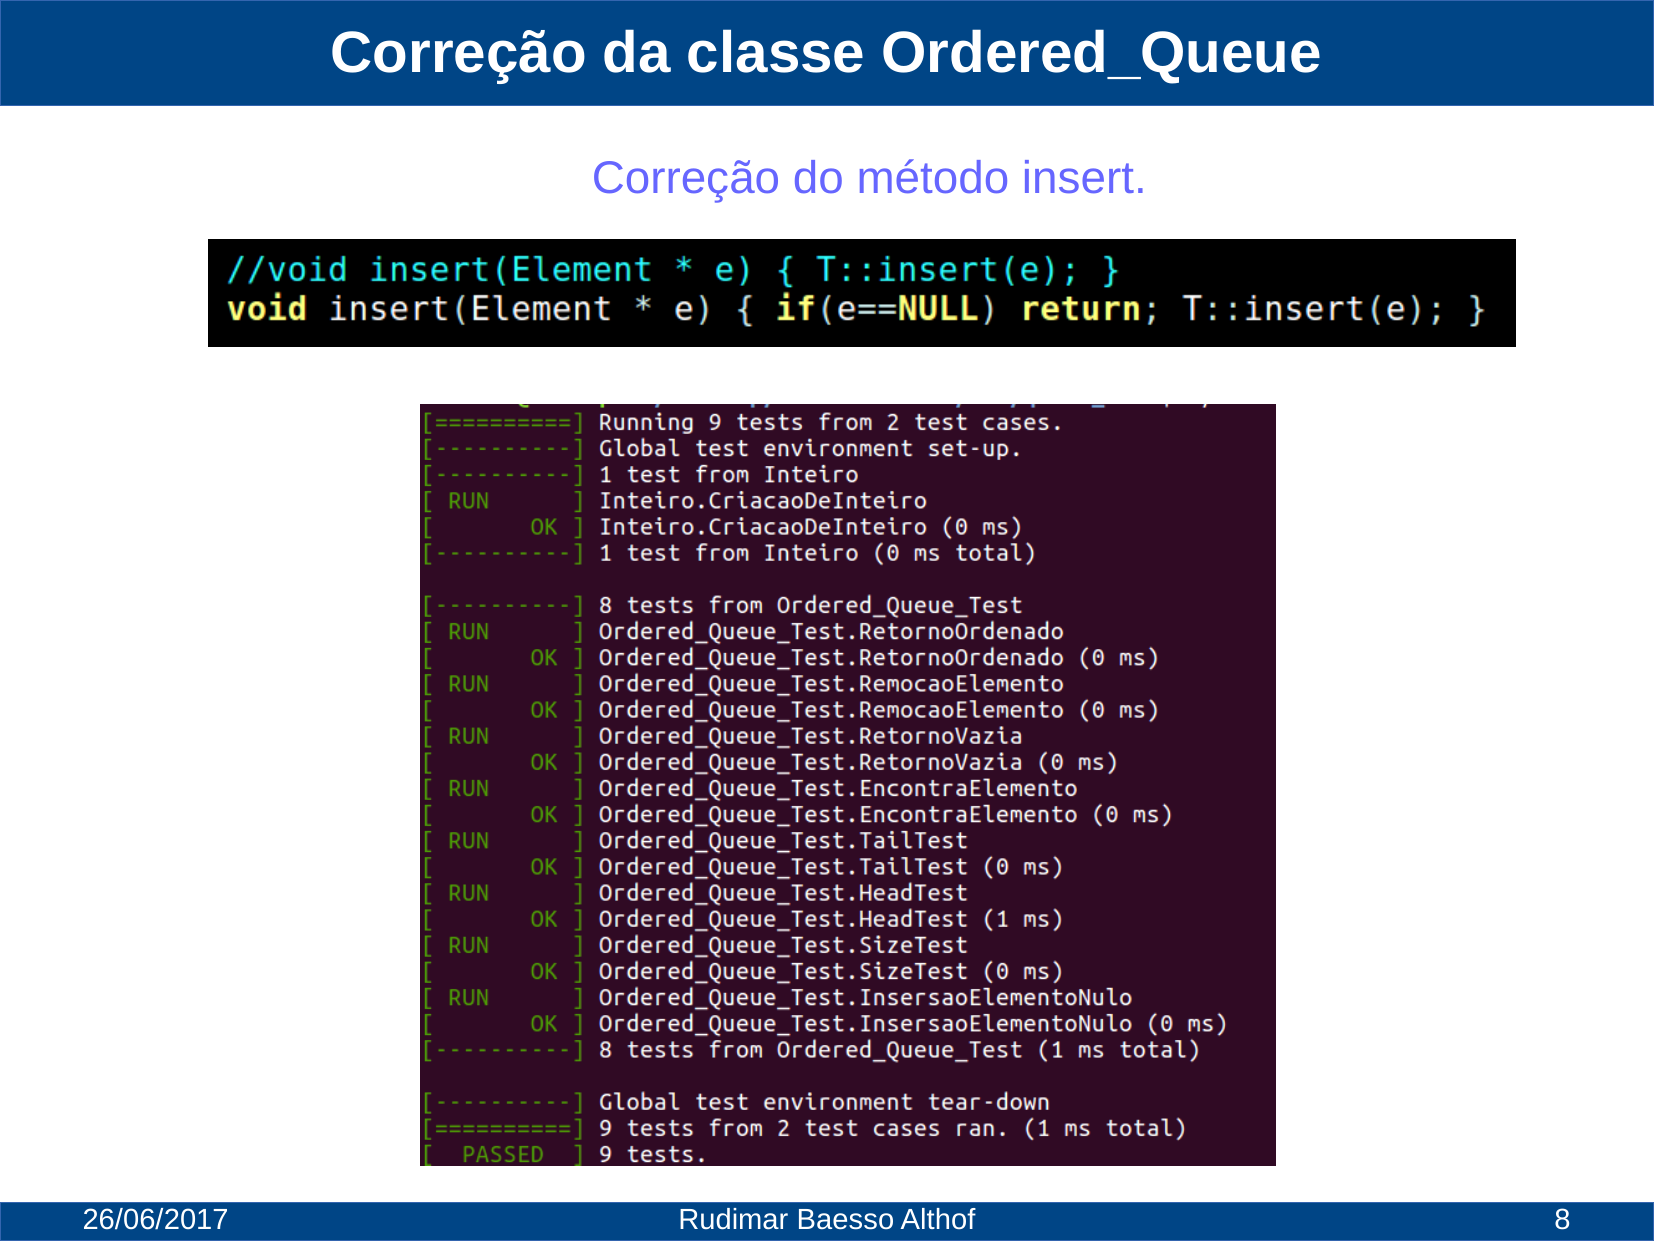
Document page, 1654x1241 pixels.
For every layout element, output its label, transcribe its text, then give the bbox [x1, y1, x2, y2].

list Correção do método insert. [90, 151, 1579, 496]
title Correção da classe Ordered_Queue [0, 0, 1654, 106]
picture [420, 404, 1276, 1166]
